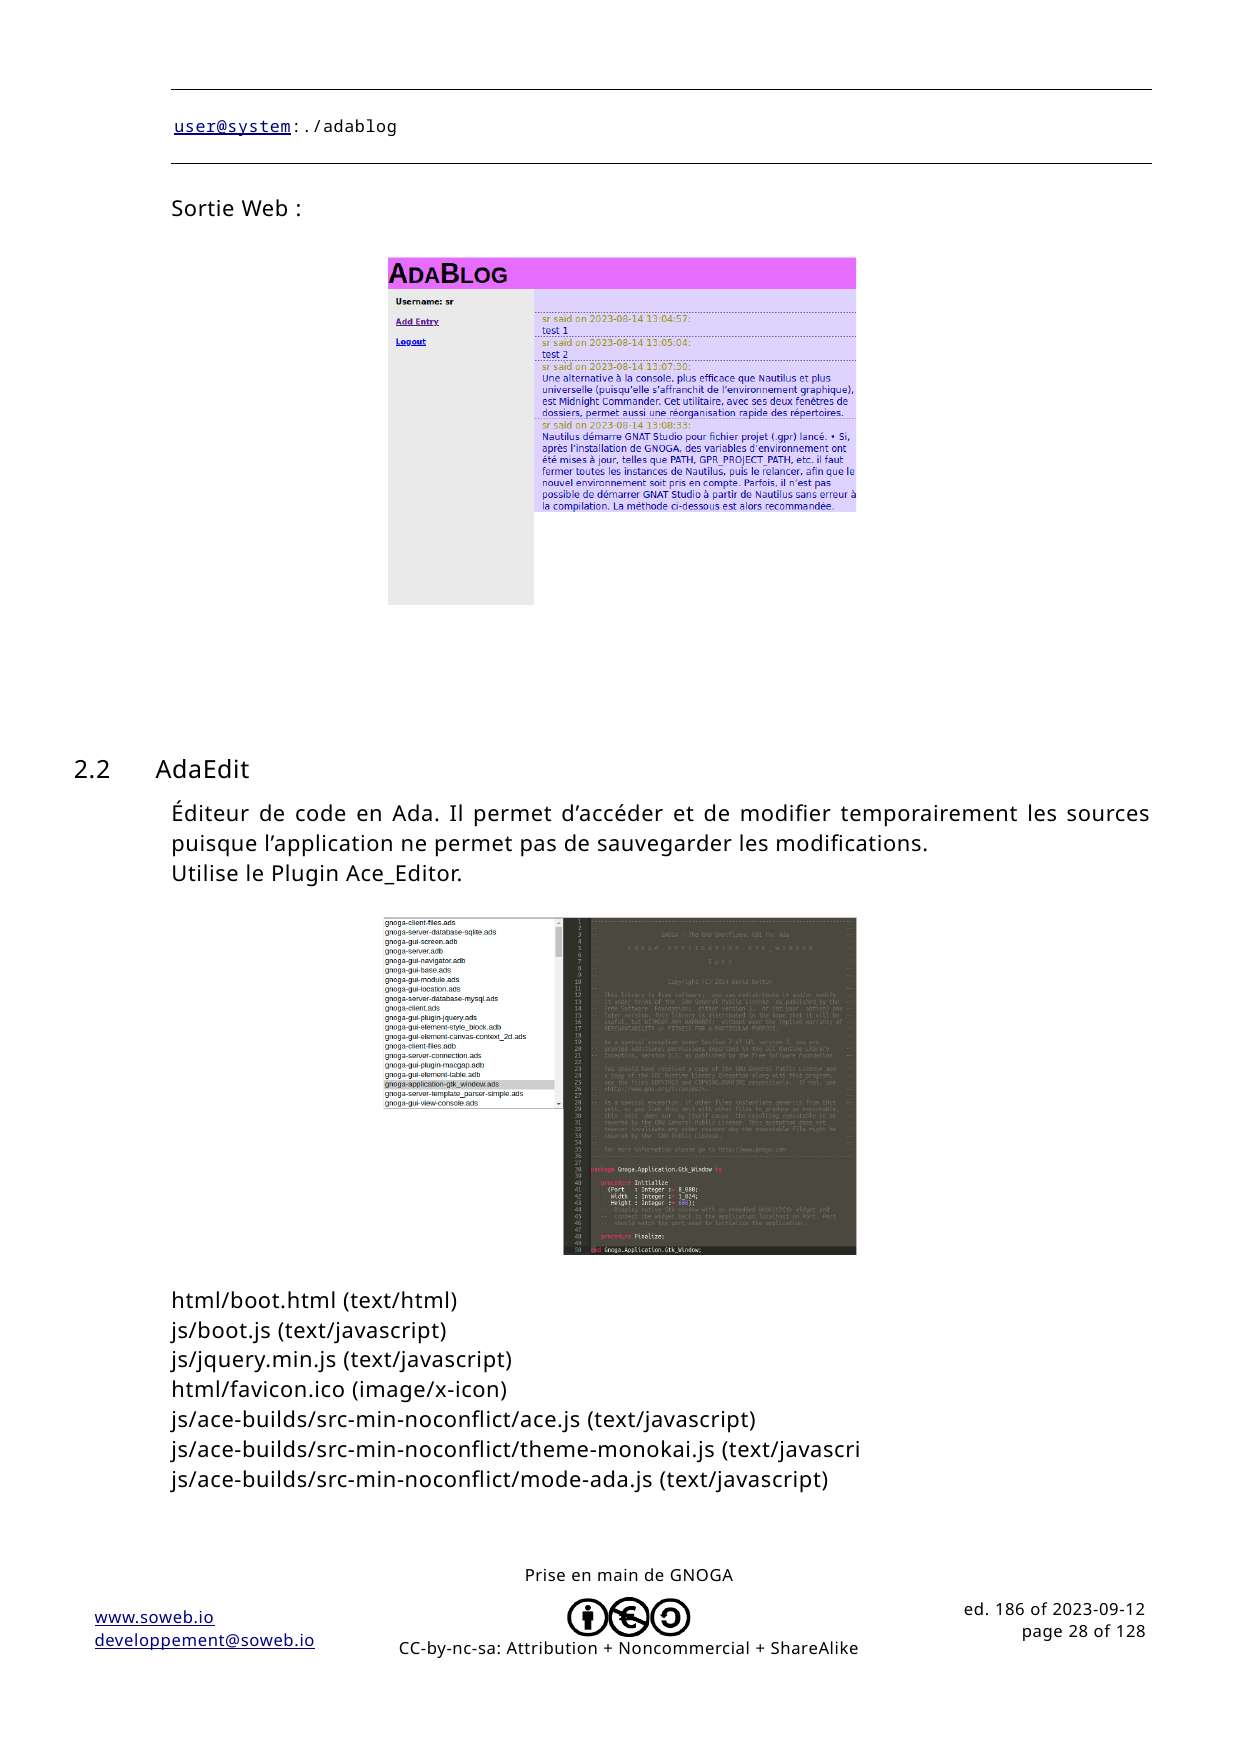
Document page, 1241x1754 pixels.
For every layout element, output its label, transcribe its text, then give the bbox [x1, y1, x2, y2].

picture [383, 917, 857, 1255]
text html/favicon.ico (image/x-icon) [171, 1374, 1152, 1404]
text Sortie Web : [171, 192, 1152, 222]
picture [566, 1597, 691, 1637]
text html/boot.html (text/html) [171, 1285, 1152, 1314]
text js/ace-builds/src-min-noconflict/theme-monokai.js (text/javascri [171, 1434, 1152, 1463]
text js/boot.js (text/javascript) [171, 1314, 1152, 1344]
text js/ace-builds/src-min-noconflict/mode-ada.js (text/javascript) [171, 1463, 1152, 1493]
subtitle AdaEdit [74, 752, 1152, 786]
list user@system:./adablog [171, 90, 1152, 163]
text js/ace-builds/src-min-noconflict/ace.js (text/javascript) [171, 1404, 1152, 1434]
text Éditeur de code en Ada. Il permet d’accéder et de modifier temporairement les sources puisque l’application ne permet pas de sauvegarder les modifications. [171, 798, 1152, 858]
text js/jquery.min.js (text/javascript) [171, 1344, 1152, 1374]
text Utilise le Plugin Ace_Editor. [171, 858, 1152, 917]
picture [383, 252, 857, 610]
